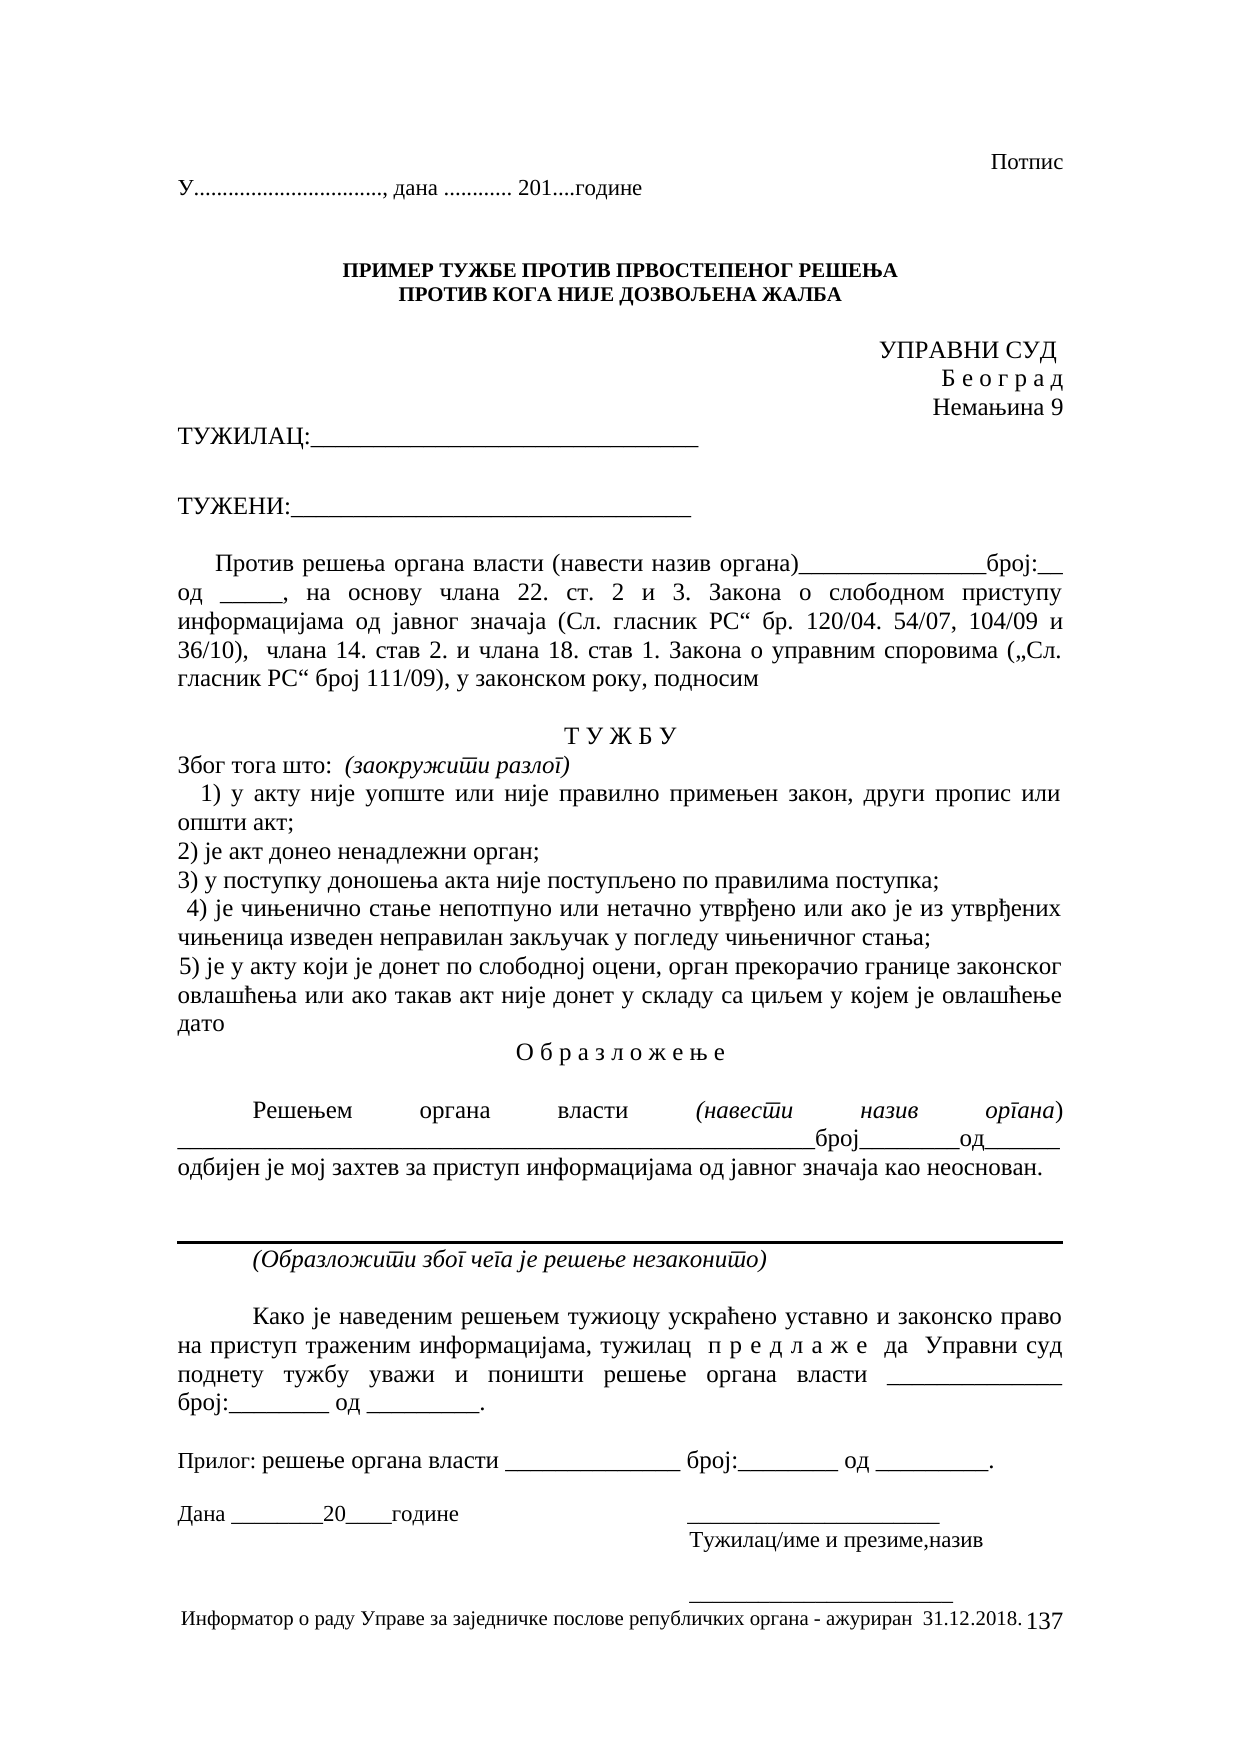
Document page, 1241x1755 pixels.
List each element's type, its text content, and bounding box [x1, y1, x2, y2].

text 3) у поступку доношења акта није поступљено по правилима поступка; [140, 865, 1063, 893]
text Потпис [702, 148, 1063, 174]
text ПРИМЕР ТУЖБЕ ПРОТИВ ПРВОСТЕПЕНОГ РЕШЕЊА [177, 258, 1063, 282]
text ТУЖИЛАЦ:_______________________________ [177, 421, 1063, 450]
text Б е о г р а д [177, 363, 1063, 392]
text Немањина 9 [215, 392, 1063, 421]
text _______________________ [215, 1579, 1063, 1606]
text Т У Ж Б У [177, 721, 1063, 750]
text 5) је у акту који је донет по слободној оцени, орган прекорачио границе законског овлашћења или ако такав акт није донет у складу са циљем у којем је овлашћење дато [140, 951, 1063, 1037]
text У................................., дана ............ 201....године [177, 174, 1063, 200]
text Решењем органа власти (навести назив органа) ___________________________________________________број________од______ одбијен је мој захтев за приступ информацијама од јавног значаја као неоснован. [177, 1095, 1063, 1181]
text Дана ________20____године ______________________ [177, 1500, 1063, 1526]
text О б р а з л о ж е њ е [177, 1037, 1063, 1066]
text 2) је акт донео ненадлежни орган; [140, 836, 1063, 865]
text Тужилац/име и презиме,назив [215, 1526, 1063, 1553]
text Против решења органа власти (навести назив органа)_______________број:__ од _____, на основу члана 22. ст. 2 и 3. Закона о слободном приступу информацијама од јавног значаја (Сл. гласник РС“ бр. 120/04. 54/07, 104/09 и 36/10), члана 14. став 2. и члана 18. став 1. Закона о управним споровима („Сл. гласник РС“ број 111/09), у законском року, подносим [177, 548, 1063, 692]
text (Образложити због чега је решење незаконито) [177, 1244, 1063, 1272]
text 4) је чињенично стање непотпуно или нетачно утврђено или ако је из утврђених чињеница изведен неправилан закључак у погледу чињеничног стања; [140, 893, 1063, 951]
text Прилог: решење органа власти ______________ број:________ од _________. [177, 1445, 1063, 1474]
text УПРАВНИ СУД [177, 335, 1063, 363]
text ТУЖЕНИ:________________________________ [177, 491, 1063, 520]
text Због тога што: (заокружити разлог) [140, 750, 1063, 778]
text 1) у акту није уопште или није правилно примењен закон, други пропис или општи акт; [140, 778, 1063, 836]
text Како је наведеним решењем тужиоцу ускраћено уставно и законско право на приступ траженим информацијама, тужилац п р е д л а ж е да Управни суд поднету тужбу уважи и поништи решење органа власти ______________ број:________ од _________. [177, 1301, 1063, 1416]
text ПРОТИВ КОГА НИЈЕ ДОЗВОЉЕНА ЖАЛБА [177, 282, 1063, 306]
